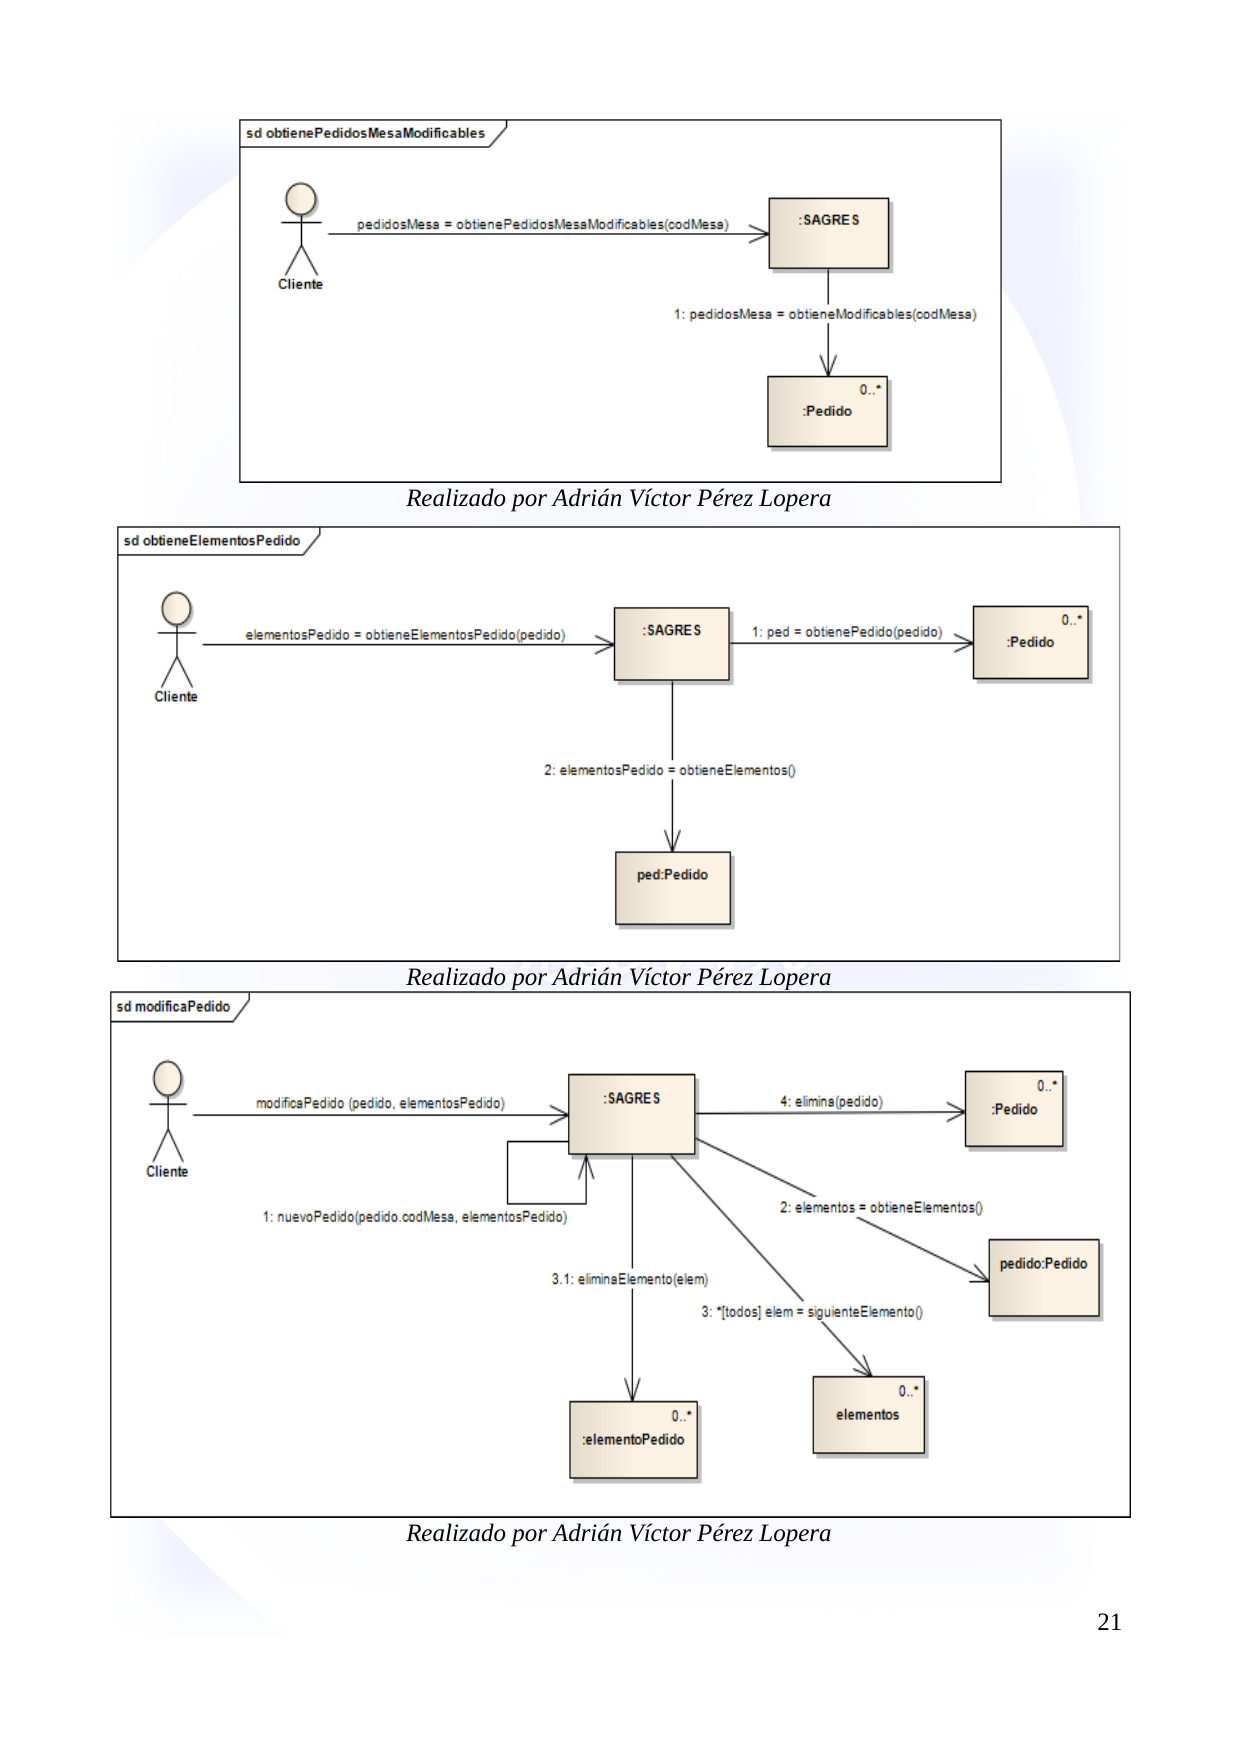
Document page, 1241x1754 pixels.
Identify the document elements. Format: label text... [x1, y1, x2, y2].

picture [238, 118, 1002, 483]
picture [109, 990, 1131, 1518]
text Realizado por Adrián Víctor Pérez Lopera [118, 1518, 1122, 1547]
text Realizado por Adrián Víctor Pérez Lopera [118, 512, 1122, 990]
picture [118, 1547, 1122, 1636]
text Realizado por Adrián Víctor Pérez Lopera [118, 483, 1122, 512]
picture [116, 525, 1121, 962]
